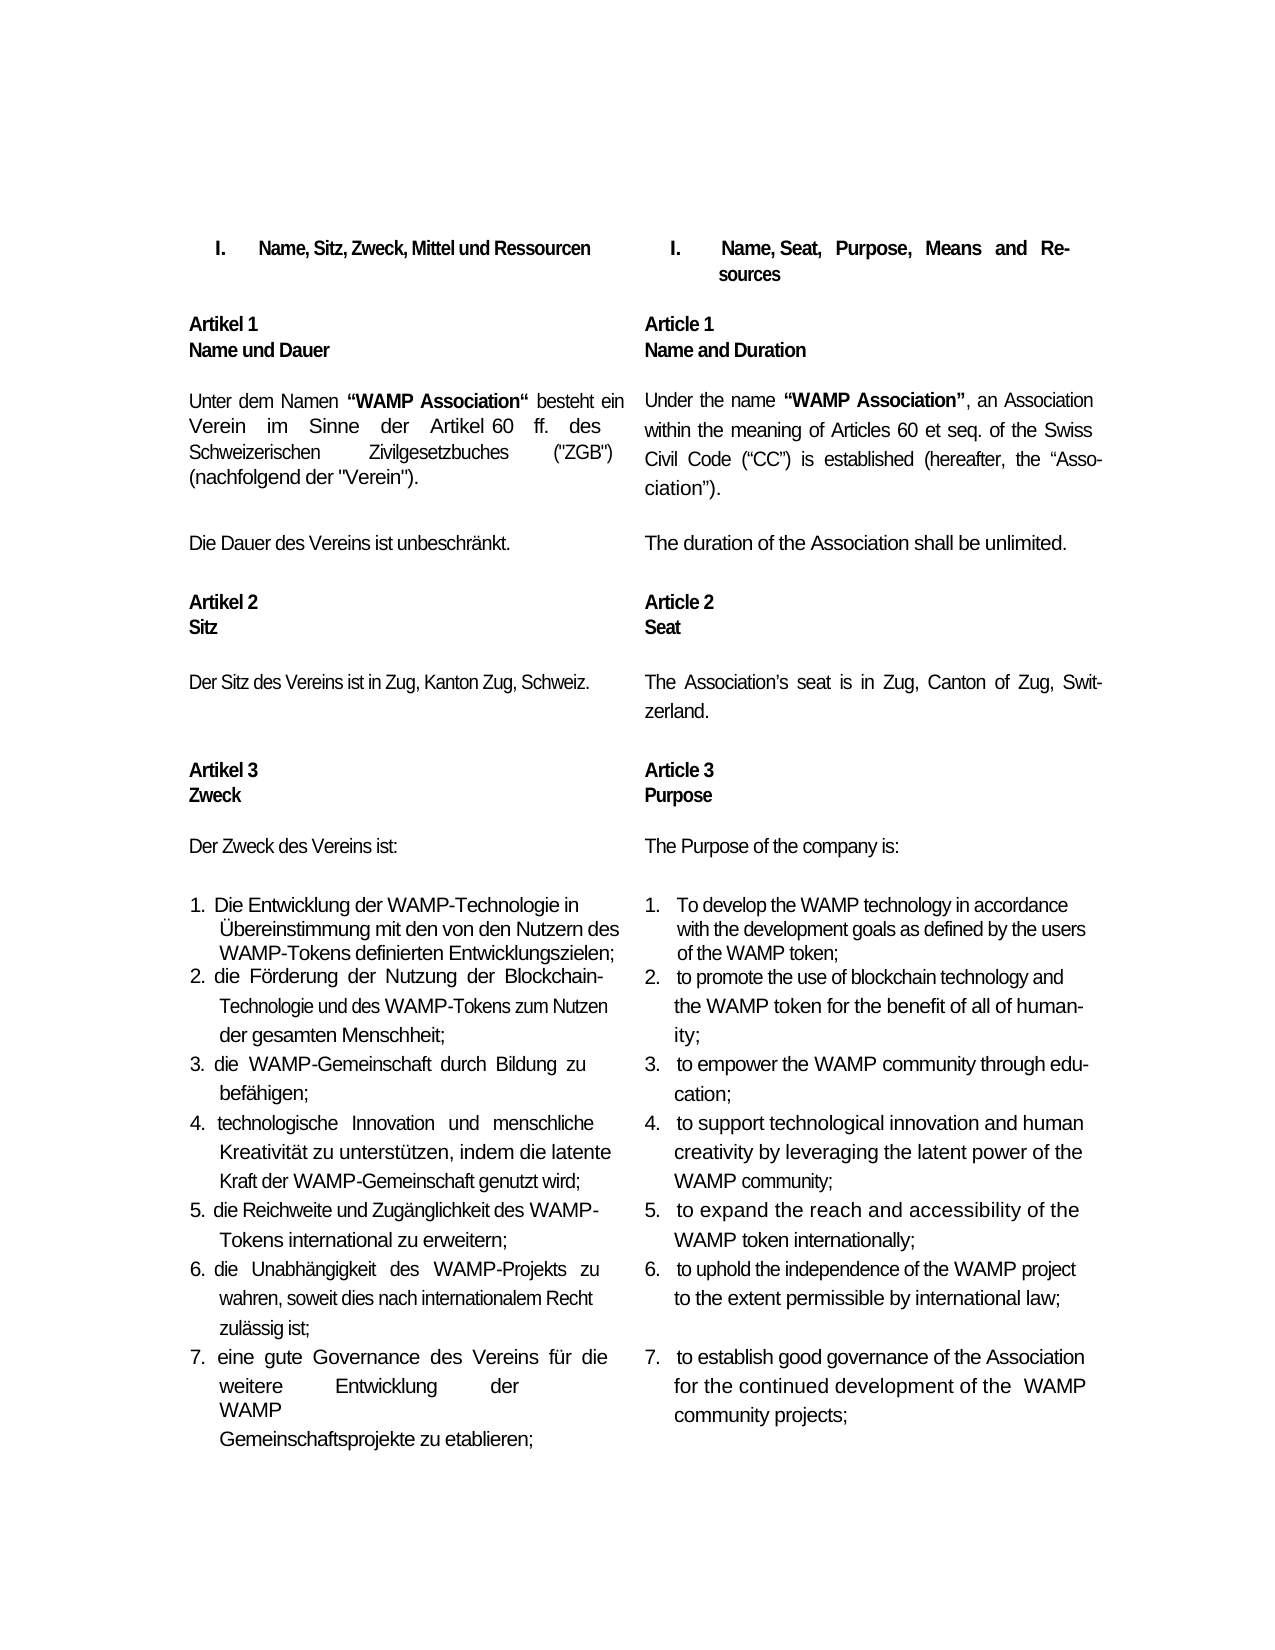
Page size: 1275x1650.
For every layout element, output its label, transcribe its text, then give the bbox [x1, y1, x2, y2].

text Der Zweck des Vereins ist: [188, 834, 626, 858]
text Die Dauer des Vereins ist unbeschränkt. [188, 532, 626, 556]
text for the continued development of the WAMP [674, 1374, 1257, 1398]
text Unter dem Namen “WAMP Association“ besteht ein Verein im Sinne der Artikel 60 ff. des [188, 388, 626, 439]
text Zweck [188, 783, 626, 807]
text wahren, soweit dies nach internationalem Recht [219, 1287, 626, 1311]
text Der Sitz des Vereins ist in Zug, Kanton Zug, Schweiz. [188, 670, 626, 694]
text 5. to expand the reach and accessibility of the [644, 1199, 1257, 1223]
text 3. die WAMP-Gemeinschaft durch Bildung zu [189, 1052, 626, 1076]
text ity; [674, 1023, 1257, 1047]
text Name and Duration [644, 338, 1257, 362]
text zulässig ist; [219, 1316, 626, 1340]
text Artikel 1 [188, 313, 626, 337]
text Schweizerischen Zivilgesetzbuches ("ZGB") (nachfolgend der "Verein"). [188, 439, 626, 489]
text 4. technologische Innovation und menschliche [189, 1111, 626, 1135]
text Kraft der WAMP-Gemeinschaft genutzt wird; 5. die Reichweite und Zugänglichkeit des WAMP- [189, 1165, 626, 1223]
text Article 3 [644, 758, 1257, 782]
text 1. To develop the WAMP technology in accordance with the development goals as defined by the users of the WAMP token; 2. to promote the use of blockchain technology and [644, 893, 1257, 989]
text Tokens international zu erweitern; [219, 1228, 626, 1252]
text der gesamten Menschheit; [219, 1023, 626, 1047]
text I. Name, Sitz, Zweck, Mittel und Ressourcen [215, 236, 626, 260]
text to the extent permissible by international law; [674, 1287, 1257, 1311]
text Artikel 3 [188, 758, 626, 782]
text Seat [644, 615, 1257, 639]
text 1. Die Entwicklung der WAMP-Technologie in Übereinstimmung mit den von den Nutzern des WAMP-Tokens definierten Entwicklungszielen; 2. die Förderung der Nutzung der Blockchain- [189, 893, 626, 989]
text Under the name “WAMP Association”, an Association within the meaning of Articles 60 et seq. of the Swiss Civil Code (“CC”) is established (hereafter, the “Asso- ciation”). [644, 384, 1103, 502]
text The duration of the Association shall be unlimited. [644, 532, 1257, 556]
text WAMP community; [674, 1169, 1257, 1193]
text The Purpose of the company is: [644, 834, 1257, 858]
text weitere Entwicklung der WAMP [219, 1374, 626, 1422]
text Gemeinschaftsprojekte zu etablieren; [219, 1428, 626, 1452]
text 6. to uphold the independence of the WAMP project [644, 1257, 1257, 1281]
text befähigen; [219, 1082, 626, 1106]
text cation; [674, 1082, 1257, 1106]
text 6. die Unabhängigkeit des WAMP-Projekts zu [189, 1257, 626, 1281]
text creativity by leveraging the latent power of the [674, 1140, 1257, 1164]
text Artikel 2 [188, 590, 626, 614]
text I. Name, Seat, Purpose, Means and Re- [670, 236, 1257, 260]
text 7. to establish good governance of the Association [644, 1345, 1257, 1369]
text Article 1 [644, 313, 1257, 337]
text Kreativität zu unterstützen, indem die latente [219, 1140, 626, 1164]
text Sitz [188, 615, 626, 639]
text The Association’s seat is in Zug, Canton of Zug, Swit- zerland. [644, 666, 1103, 724]
text sources [718, 262, 1257, 286]
text WAMP token internationally; [674, 1228, 1257, 1252]
text Name und Dauer [188, 338, 626, 362]
text the WAMP token for the benefit of all of human- [674, 994, 1257, 1018]
text Technologie und des WAMP-Tokens zum Nutzen [219, 994, 626, 1018]
text 3. to empower the WAMP community through edu- [644, 1052, 1257, 1076]
text 4. to support technological innovation and human [644, 1111, 1257, 1135]
text 7. eine gute Governance des Vereins für die [189, 1345, 626, 1369]
text Article 2 [644, 590, 1257, 614]
text community projects; [674, 1404, 1257, 1428]
text Purpose [644, 783, 1257, 807]
